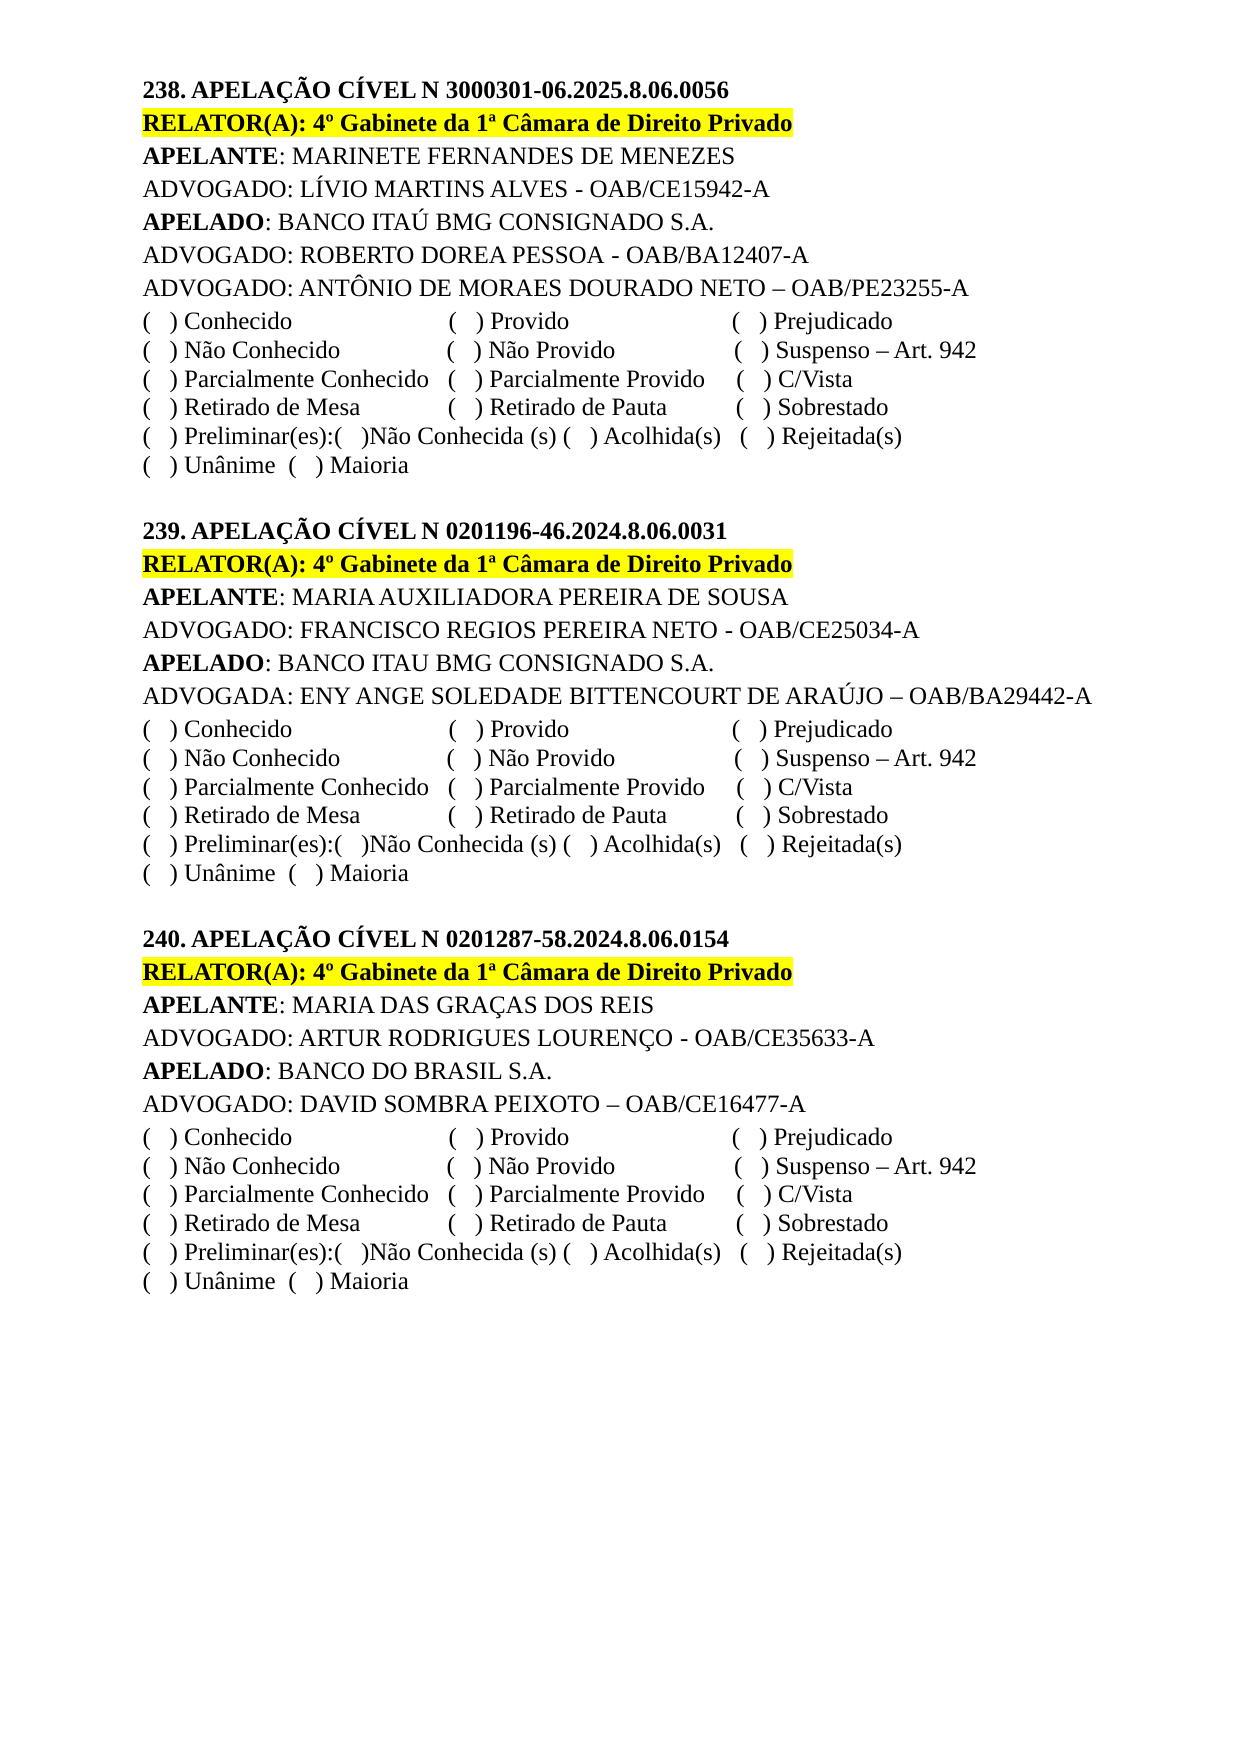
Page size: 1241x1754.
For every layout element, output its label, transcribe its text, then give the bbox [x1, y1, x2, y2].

text ( ) Retirado de Mesa ( ) Retirado de Pauta ( ) Sobrestado [142, 1208, 1158, 1237]
text ( ) Conhecido ( ) Provido ( ) Prejudicado [142, 306, 1141, 335]
text ( ) Retirado de Mesa ( ) Retirado de Pauta ( ) Sobrestado [142, 392, 1158, 421]
text ( ) Parcialmente Conhecido ( ) Parcialmente Provido ( ) C/Vista [142, 1179, 1158, 1208]
text ( ) Parcialmente Conhecido ( ) Parcialmente Provido ( ) C/Vista [142, 364, 1158, 392]
text ( ) Preliminar(es):( )Não Conhecida (s) ( ) Acolhida(s) ( ) Rejeitada(s) [142, 421, 1158, 450]
text ( ) Conhecido ( ) Provido ( ) Prejudicado [142, 1122, 1141, 1151]
text ( ) Preliminar(es):( )Não Conhecida (s) ( ) Acolhida(s) ( ) Rejeitada(s) [142, 829, 1158, 858]
text ( ) Não Conhecido ( ) Não Provido ( ) Suspenso – Art. 942 [142, 1151, 1158, 1179]
text ( ) Parcialmente Conhecido ( ) Parcialmente Provido ( ) C/Vista [142, 772, 1158, 800]
text ( ) Não Conhecido ( ) Não Provido ( ) Suspenso – Art. 942 [142, 743, 1158, 772]
text ( ) Unânime ( ) Maioria 240. APELAÇÃO CÍVEL N 0201287-58.2024.8.06.0154 RELATOR(A): 4º Gabinete da 1ª Câmara de Direito Privado APELANTE: MARIA DAS GRAÇAS DOS REIS ADVOGADO: ARTUR RODRIGUES LOURENÇO - OAB/CE35633-A APELADO: BANCO DO BRASIL S.A. ADVOGADO: DAVID SOMBRA PEIXOTO – OAB/CE16477-A [142, 858, 1141, 1118]
text ( ) Não Conhecido ( ) Não Provido ( ) Suspenso – Art. 942 [142, 335, 1158, 364]
text 238. APELAÇÃO CÍVEL N 3000301-06.2025.8.06.0056 RELATOR(A): 4º Gabinete da 1ª Câmara de Direito Privado APELANTE: MARINETE FERNANDES DE MENEZES ADVOGADO: LÍVIO MARTINS ALVES - OAB/CE15942-A APELADO: BANCO ITAÚ BMG CONSIGNADO S.A. ADVOGADO: ROBERTO DOREA PESSOA - OAB/BA12407-A ADVOGADO: ANTÔNIO DE MORAES DOURADO NETO – OAB/PE23255-A [142, 75, 1141, 302]
text ( ) Unânime ( ) Maioria 239. APELAÇÃO CÍVEL N 0201196-46.2024.8.06.0031 RELATOR(A): 4º Gabinete da 1ª Câmara de Direito Privado APELANTE: MARIA AUXILIADORA PEREIRA DE SOUSA ADVOGADO: FRANCISCO REGIOS PEREIRA NETO - OAB/CE25034-A APELADO: BANCO ITAU BMG CONSIGNADO S.A. ADVOGADA: ENY ANGE SOLEDADE BITTENCOURT DE ARAÚJO – OAB/BA29442-A [142, 450, 1141, 710]
text ( ) Conhecido ( ) Provido ( ) Prejudicado [142, 714, 1141, 743]
text ( ) Retirado de Mesa ( ) Retirado de Pauta ( ) Sobrestado [142, 800, 1158, 829]
text ( ) Preliminar(es):( )Não Conhecida (s) ( ) Acolhida(s) ( ) Rejeitada(s) [142, 1237, 1158, 1266]
text ( ) Unânime ( ) Maioria [142, 1266, 1141, 1361]
